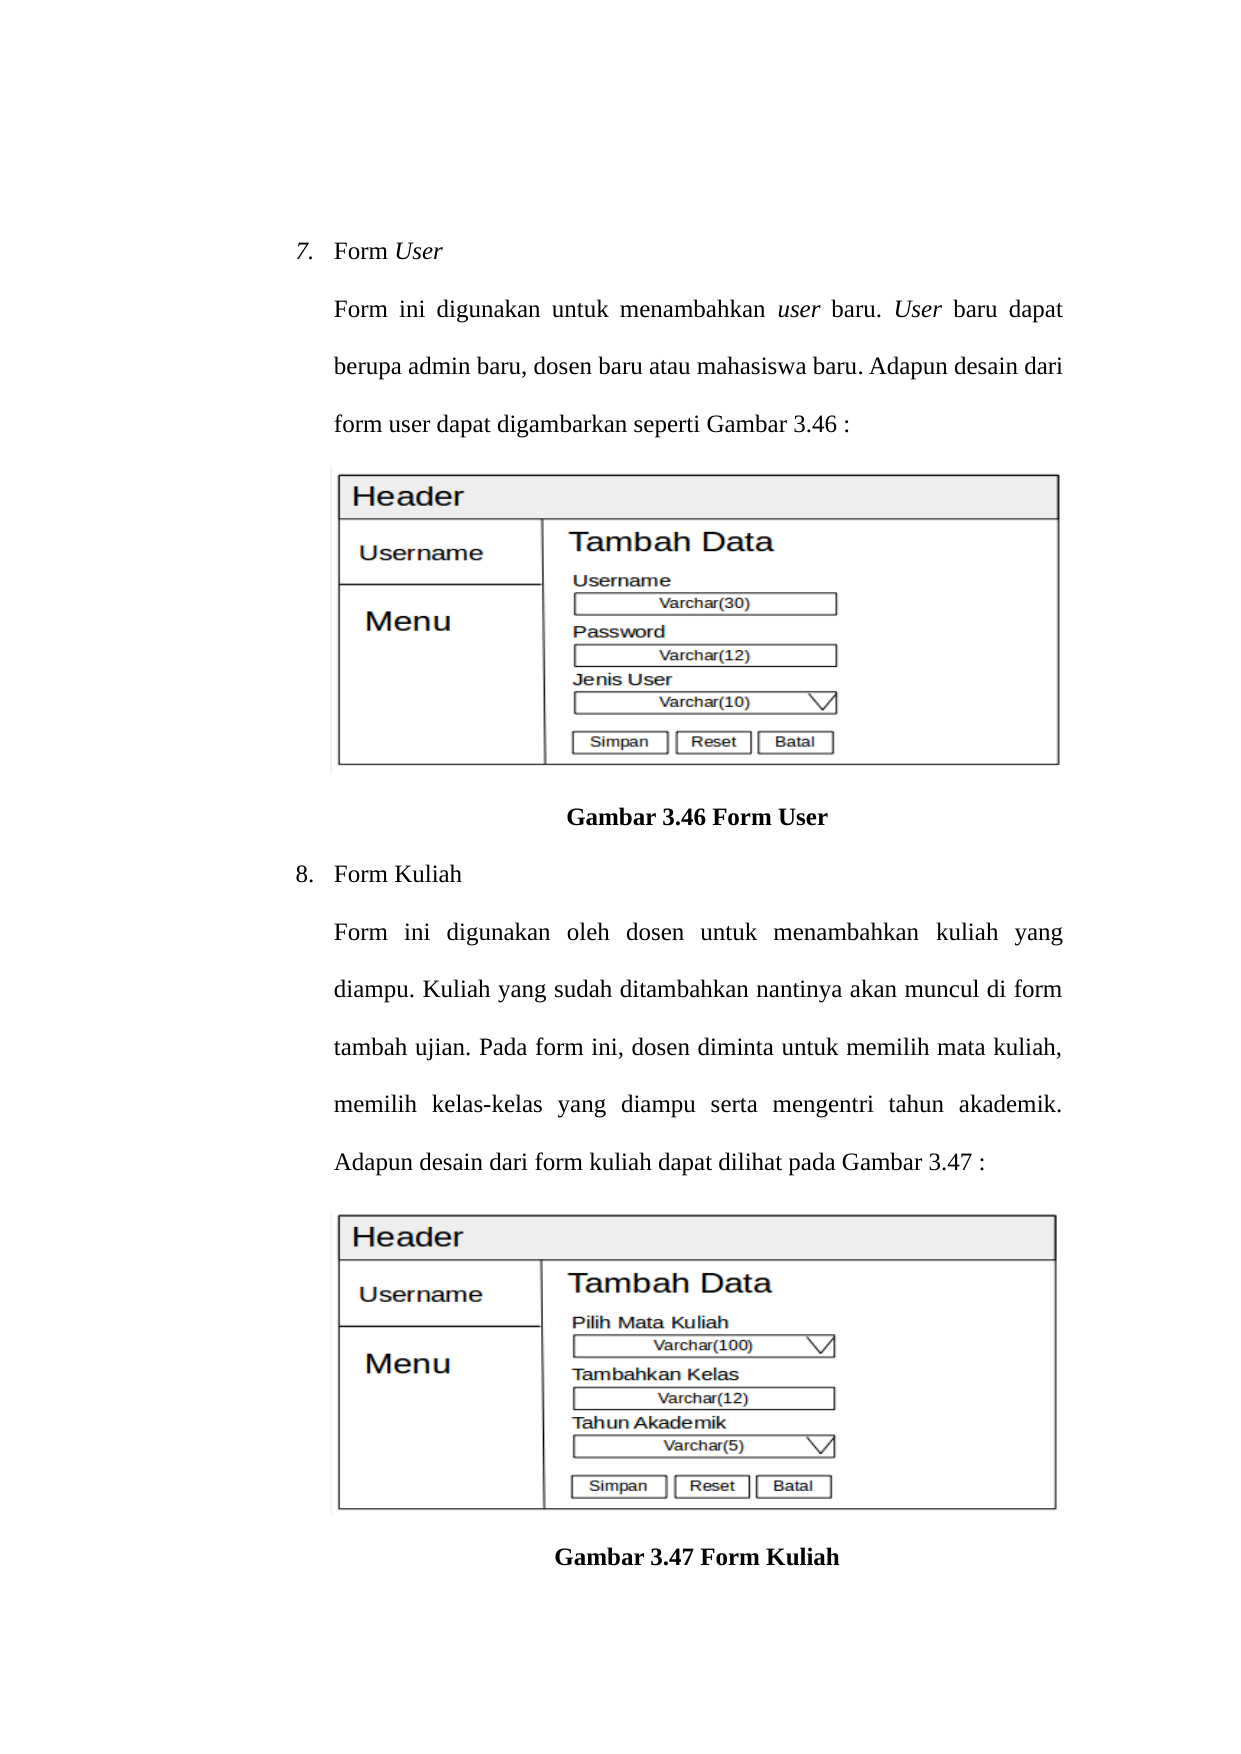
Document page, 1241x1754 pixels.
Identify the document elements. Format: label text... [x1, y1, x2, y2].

picture [330, 466, 1063, 774]
list Form ini digunakan oleh dosen untuk menambahkan kuliah yang diampu. Kuliah yang sudah ditambahkan nantinya akan muncul di form tambah ujian. Pada form ini, dosen diminta untuk memilih mata kuliah, memilih kelas-kelas yang diampu serta mengentri tahun akademik. Adapun desain dari form kuliah dapat dilihat pada Gambar 3.47 : [295, 917, 1063, 1176]
list Gambar 3.46 Form User [331, 774, 1063, 831]
list Form User [295, 236, 1063, 265]
picture [330, 1212, 1063, 1514]
list Form Kuliah [295, 774, 1063, 888]
list Gambar 3.47 Form Kuliah [331, 1514, 1063, 1571]
list Form ini digunakan untuk menambahkan user baru. User baru dapat berupa admin baru, dosen baru atau mahasiswa baru. Adapun desain dari form user dapat digambarkan seperti Gambar 3.46 : [295, 294, 1063, 437]
